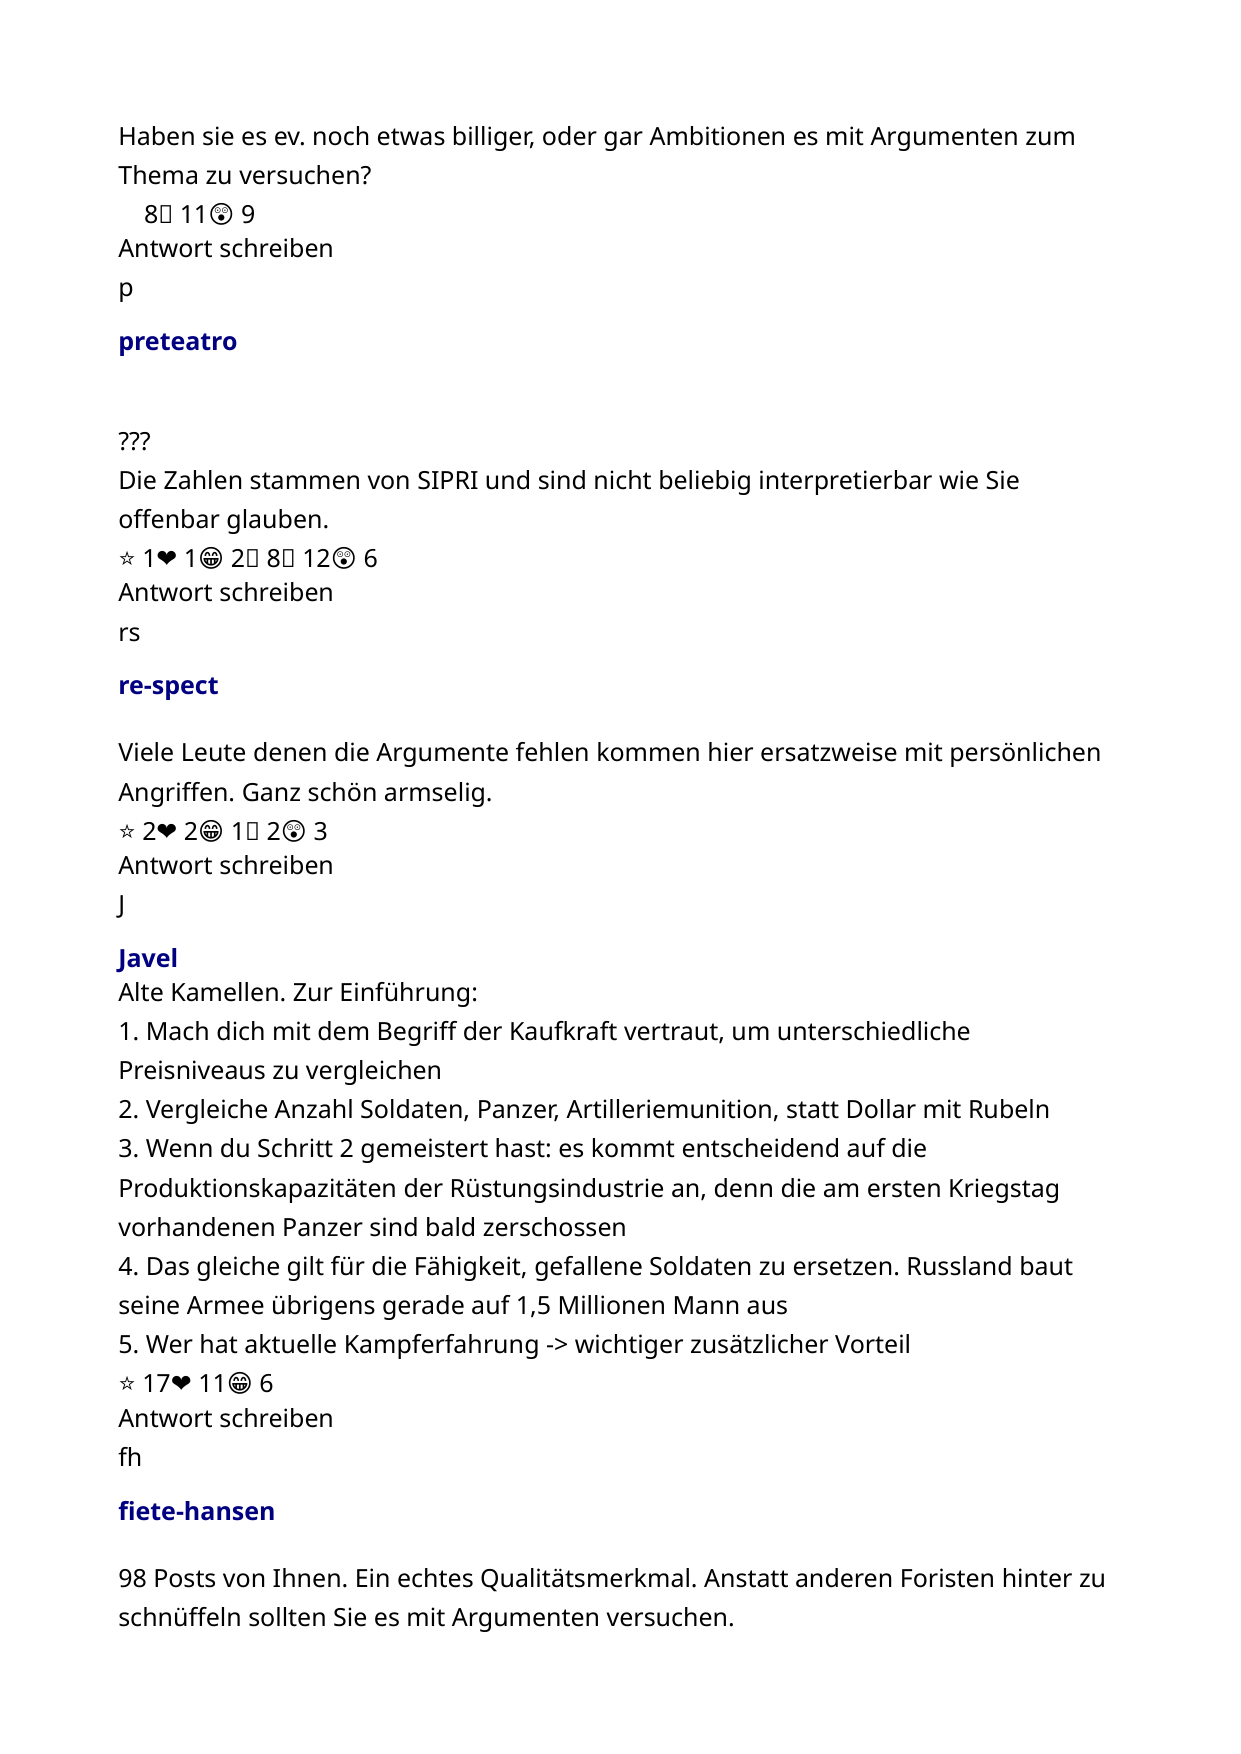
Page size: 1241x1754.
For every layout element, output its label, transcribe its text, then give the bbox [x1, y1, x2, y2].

text 1. Mach dich mit dem Begriff der Kaufkraft vertraut, um unterschiedliche Preisniveaus zu vergleichen [118, 1014, 1122, 1087]
text ??? [118, 423, 1122, 458]
text Haben sie es ev. noch etwas billiger, oder gar Ambitionen es mit Argumenten zum Thema zu versuchen? [118, 118, 1122, 191]
text Antwort schreiben [118, 575, 1122, 609]
text Die Zahlen stammen von SIPRI und sind nicht beliebig interpretierbar wie Sie offenbar glauben. [118, 463, 1122, 536]
subtitle fiete-hansen [118, 1493, 1122, 1527]
text 98 Posts von Ihnen. Ein echtes Qualitätsmerkmal. Anstatt anderen Foristen hinter zu schnüffeln sollten Sie es mit Argumenten versuchen. [118, 1560, 1122, 1633]
text 2. Vergleiche Anzahl Soldaten, Panzer, Artilleriemunition, statt Dollar mit Rubeln [118, 1092, 1122, 1126]
text Viele Leute denen die Argumente fehlen kommen hier ersatzweise mit persönlichen Angriffen. Ganz schön armselig. [118, 735, 1122, 808]
text ⭐️ 17❤️ 11😁 6 [118, 1366, 1122, 1400]
text J [118, 887, 1122, 921]
text Antwort schreiben [118, 231, 1122, 264]
subtitle Javel [118, 940, 1122, 974]
text 🙁 8🤨 11😲 9 [118, 196, 1122, 231]
text 5. Wer hat aktuelle Kampferfahrung -> wichtiger zusätzlicher Vorteil [118, 1327, 1122, 1361]
text 3. Wenn du Schritt 2 gemeistert hast: es kommt entscheidend auf die Produktionskapazitäten der Rüstungsindustrie an, denn die am ersten Kriegstag vorhandenen Panzer sind bald zerschossen [118, 1131, 1122, 1243]
text Alte Kamellen. Zur Einführung: [118, 974, 1122, 1008]
text fh [118, 1439, 1122, 1473]
text Antwort schreiben [118, 847, 1122, 882]
subtitle re-spect [118, 668, 1122, 702]
text rs [118, 614, 1122, 648]
text ⭐️ 2❤️ 2😁 1🙁 2😲 3 [118, 813, 1122, 847]
text ⭐️ 1❤️ 1😁 2🙁 8🤨 12😲 6 [118, 541, 1122, 575]
text p [118, 270, 1122, 304]
subtitle preteatro [118, 323, 1122, 357]
text Antwort schreiben [118, 1400, 1122, 1434]
text 4. Das gleiche gilt für die Fähigkeit, gefallene Soldaten zu ersetzen. Russland baut seine Armee übrigens gerade auf 1,5 Millionen Mann aus [118, 1249, 1122, 1322]
